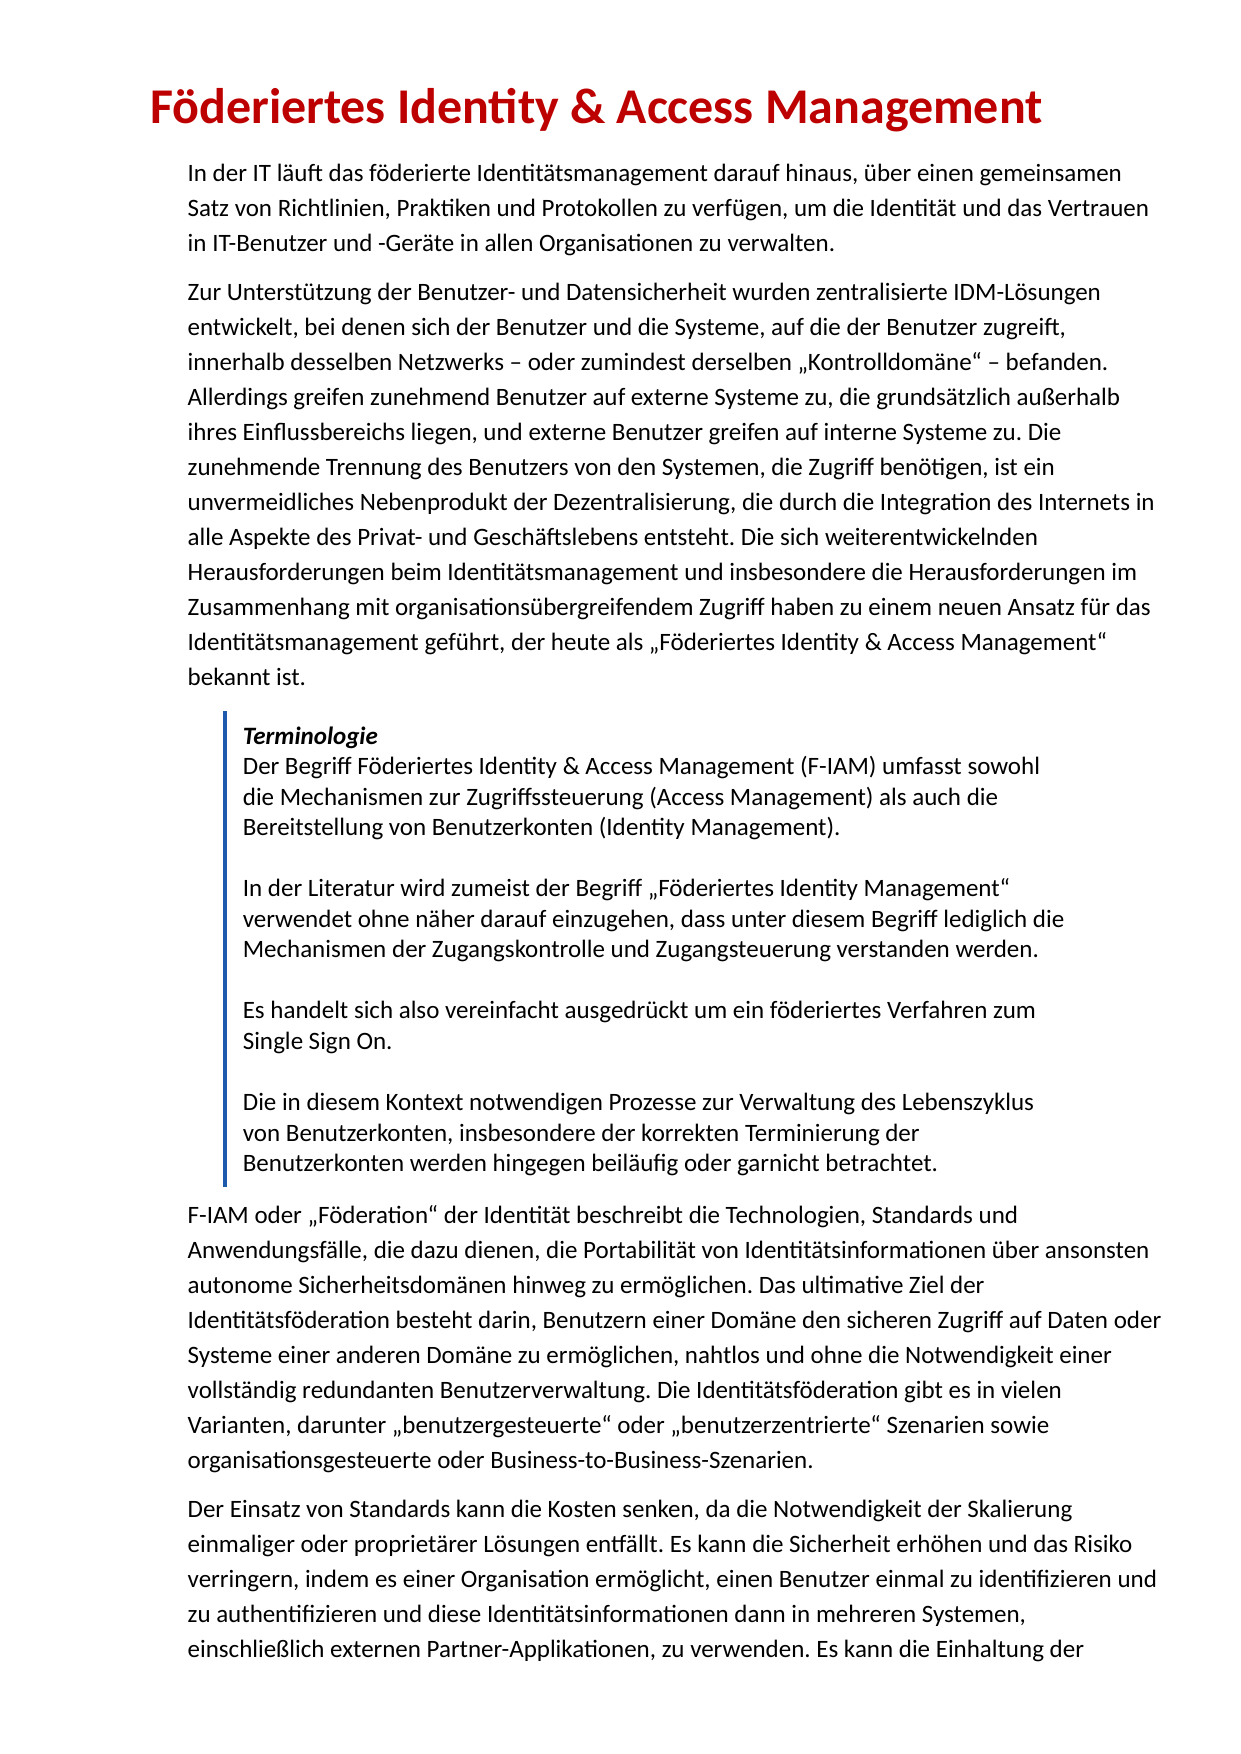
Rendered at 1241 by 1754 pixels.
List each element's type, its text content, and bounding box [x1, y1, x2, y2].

text In der IT läuft das föderierte Identitätsmanagement darauf hinaus, über einen gemeinsamen Satz von Richtlinien, Praktiken und Protokollen zu verfügen, um die Identität und das Vertrauen in IT-Benutzer und -Geräte in allen Organisationen zu verwalten. [187, 157, 1165, 257]
text F-IAM oder „Föderation“ der Identität beschreibt die Technologien, Standards und Anwendungsfälle, die dazu dienen, die Portabilität von Identitätsinformationen über ansonsten autonome Sicherheitsdomänen hinweg zu ermöglichen. Das ultimative Ziel der Identitätsföderation besteht darin, Benutzern einer Domäne den sicheren Zugriff auf Daten oder Systeme einer anderen Domäne zu ermöglichen, nahtlos und ohne die Notwendigkeit einer vollständig redundanten Benutzerverwaltung. Die Identitätsföderation gibt es in vielen Varianten, darunter „benutzergesteuerte“ oder „benutzerzentrierte“ Szenarien sowie organisationsgesteuerte oder Business-to-Business-Szenarien. [187, 1199, 1165, 1474]
text Zur Unterstützung der Benutzer- und Datensicherheit wurden zentralisierte IDM-Lösungen entwickelt, bei denen sich der Benutzer und die Systeme, auf die der Benutzer zugreift, innerhalb desselben Netzwerks – oder zumindest derselben „Kontrolldomäne“ – befanden. Allerdings greifen zunehmend Benutzer auf externe Systeme zu, die grundsätzlich außerhalb ihres Einflussbereichs liegen, und externe Benutzer greifen auf interne Systeme zu. Die zunehmende Trennung des Benutzers von den Systemen, die Zugriff benötigen, ist ein unvermeidliches Nebenprodukt der Dezentralisierung, die durch die Integration des Internets in alle Aspekte des Privat- und Geschäftslebens entsteht. Die sich weiterentwickelnden Herausforderungen beim Identitätsmanagement und insbesondere die Herausforderungen im Zusammenhang mit organisationsübergreifendem Zugriff haben zu einem neuen Ansatz für das Identitätsmanagement geführt, der heute als „Föderiertes Identity & Access Management“ bekannt ist. [187, 276, 1165, 692]
table_header Terminologie Der Begriff Föderiertes Identity & Access Management (F-IAM) umfasst sowohl die Mechanismen zur Zugriffssteuerung (Access Management) als auch die Bereitstellung von Benutzerkonten (Identity Management). In der Literatur wird zumeist der Begriff „Föderiertes Identity Management“ verwendet ohne näher darauf einzugehen, dass unter diesem Begriff lediglich die Mechanismen der Zugangskontrolle und Zugangsteuerung verstanden werden. Es handelt sich also vereinfacht ausgedrückt um ein föderiertes Verfahren zum Single Sign On. Die in diesem Kontext notwendigen Prozesse zur Verwaltung des Lebenszyklus von Benutzerkonten, insbesondere der korrekten Terminierung der Benutzerkonten werden hingegen beiläufig oder garnicht betrachtet. [227, 711, 1090, 1187]
subtitle Föderiertes Identity & Access Management [150, 75, 1165, 136]
text Der Einsatz von Standards kann die Kosten senken, da die Notwendigkeit der Skalierung einmaliger oder proprietärer Lösungen entfällt. Es kann die Sicherheit erhöhen und das Risiko verringern, indem es einer Organisation ermöglicht, einen Benutzer einmal zu identifizieren und zu authentifizieren und diese Identitätsinformationen dann in mehreren Systemen, einschließlich externen Partner-Applikationen, zu verwenden. Es kann die Einhaltung der [187, 1494, 1165, 1664]
